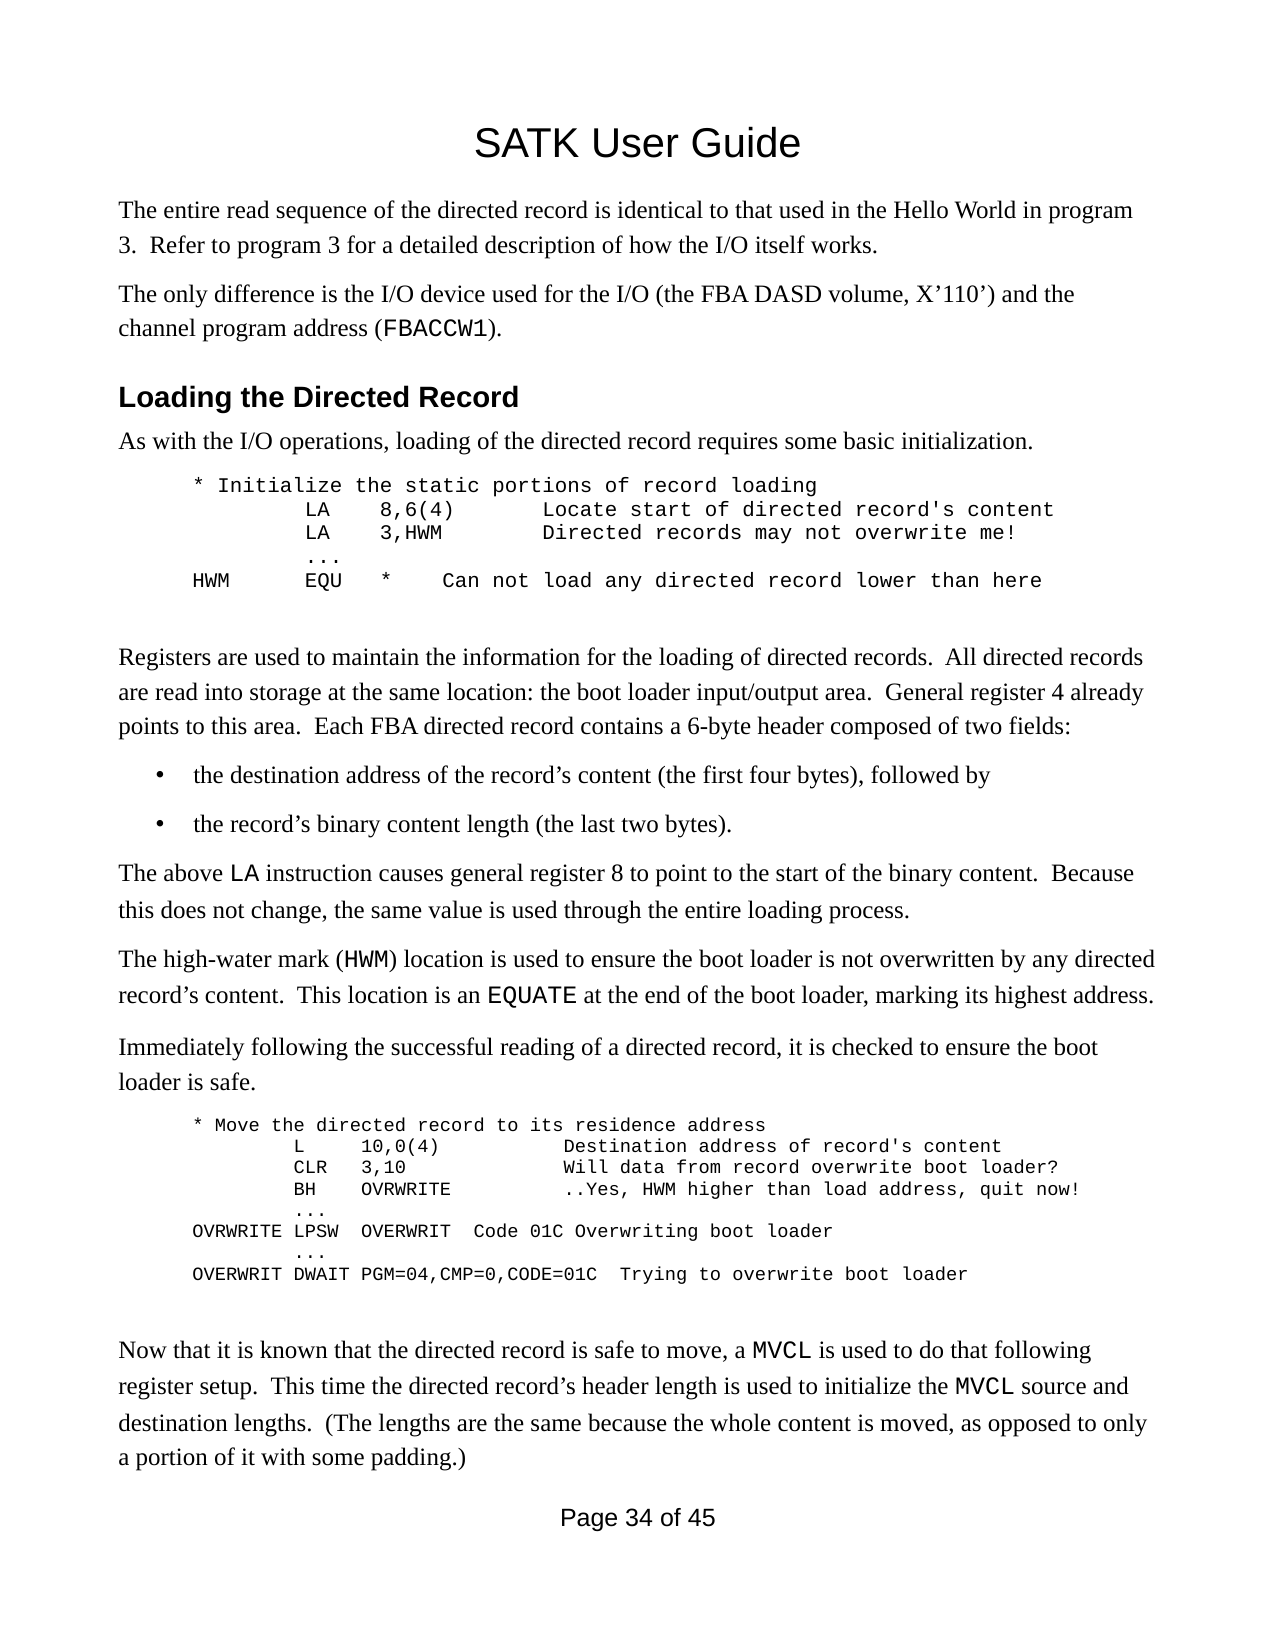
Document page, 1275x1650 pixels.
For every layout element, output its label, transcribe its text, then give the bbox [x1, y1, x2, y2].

list the record’s binary content length (the last two bytes). [156, 809, 1157, 838]
text OVERWRIT DWAIT PGM=04,CMP=0,CODE=01C Trying to overwrite boot loader [192, 1264, 1157, 1286]
text L 10,0(4) Destination address of record's content [192, 1137, 1157, 1158]
list the destination address of the record’s content (the first four bytes), followed by [156, 760, 1157, 789]
text As with the I/O operations, loading of the directed record requires some basic initialization. [118, 426, 1157, 455]
text Registers are used to maintain the information for the loading of directed records. All directed records are read into storage at the same location: the boot loader input/output area. General register 4 already points to this area. Each FBA directed record contains a 6-byte header composed of two fields: [118, 642, 1157, 740]
text OVRWRITE LPSW OVERWRIT Code 01C Overwriting boot loader [192, 1222, 1157, 1243]
text The above LA instruction causes general register 8 to point to the start of the binary content. Because this does not change, the same value is used through the entire loading process. [118, 858, 1157, 924]
text ... [192, 1243, 1157, 1264]
text The only difference is the I/O device used for the I/O (the FBA DASD volume, X’110’) and the channel program address (FBACCW1). [118, 279, 1157, 344]
text ... [192, 546, 1157, 569]
text LA 3,HWM Directed records may not overwrite me! [192, 522, 1157, 546]
text LA 8,6(4) Locate start of directed record's content [192, 499, 1157, 522]
text CLR 3,10 Will data from record overwrite boot loader? [192, 1158, 1157, 1179]
text ... [192, 1201, 1157, 1222]
text * Initialize the static portions of record loading [192, 475, 1157, 499]
text HWM EQU * Can not load any directed record lower than here [192, 569, 1157, 593]
text Now that it is known that the directed record is safe to move, a MVCL is used to do that following register setup. This time the directed record’s header length is used to initialize the MVCL source and destination lengths. (The lengths are the same because the whole content is moved, as opposed to only a portion of it with some padding.) [118, 1335, 1157, 1471]
subtitle Loading the Directed Record [118, 380, 1157, 413]
text The entire read sequence of the directed record is identical to that used in the Hello World in program 3. Refer to program 3 for a detailed description of how the I/O itself works. [118, 196, 1157, 259]
text BH OVRWRITE ..Yes, HWM higher than load address, quit now! [192, 1179, 1157, 1201]
text The high-water mark (HWM) location is used to ensure the boot loader is not overwritten by any directed record’s content. This location is an EQUATE at the end of the boot loader, marking its highest address. [118, 944, 1157, 1011]
text Immediately following the successful reading of a directed record, it is checked to ensure the boot loader is safe. [118, 1032, 1157, 1095]
text * Move the directed record to its residence address [192, 1116, 1157, 1137]
